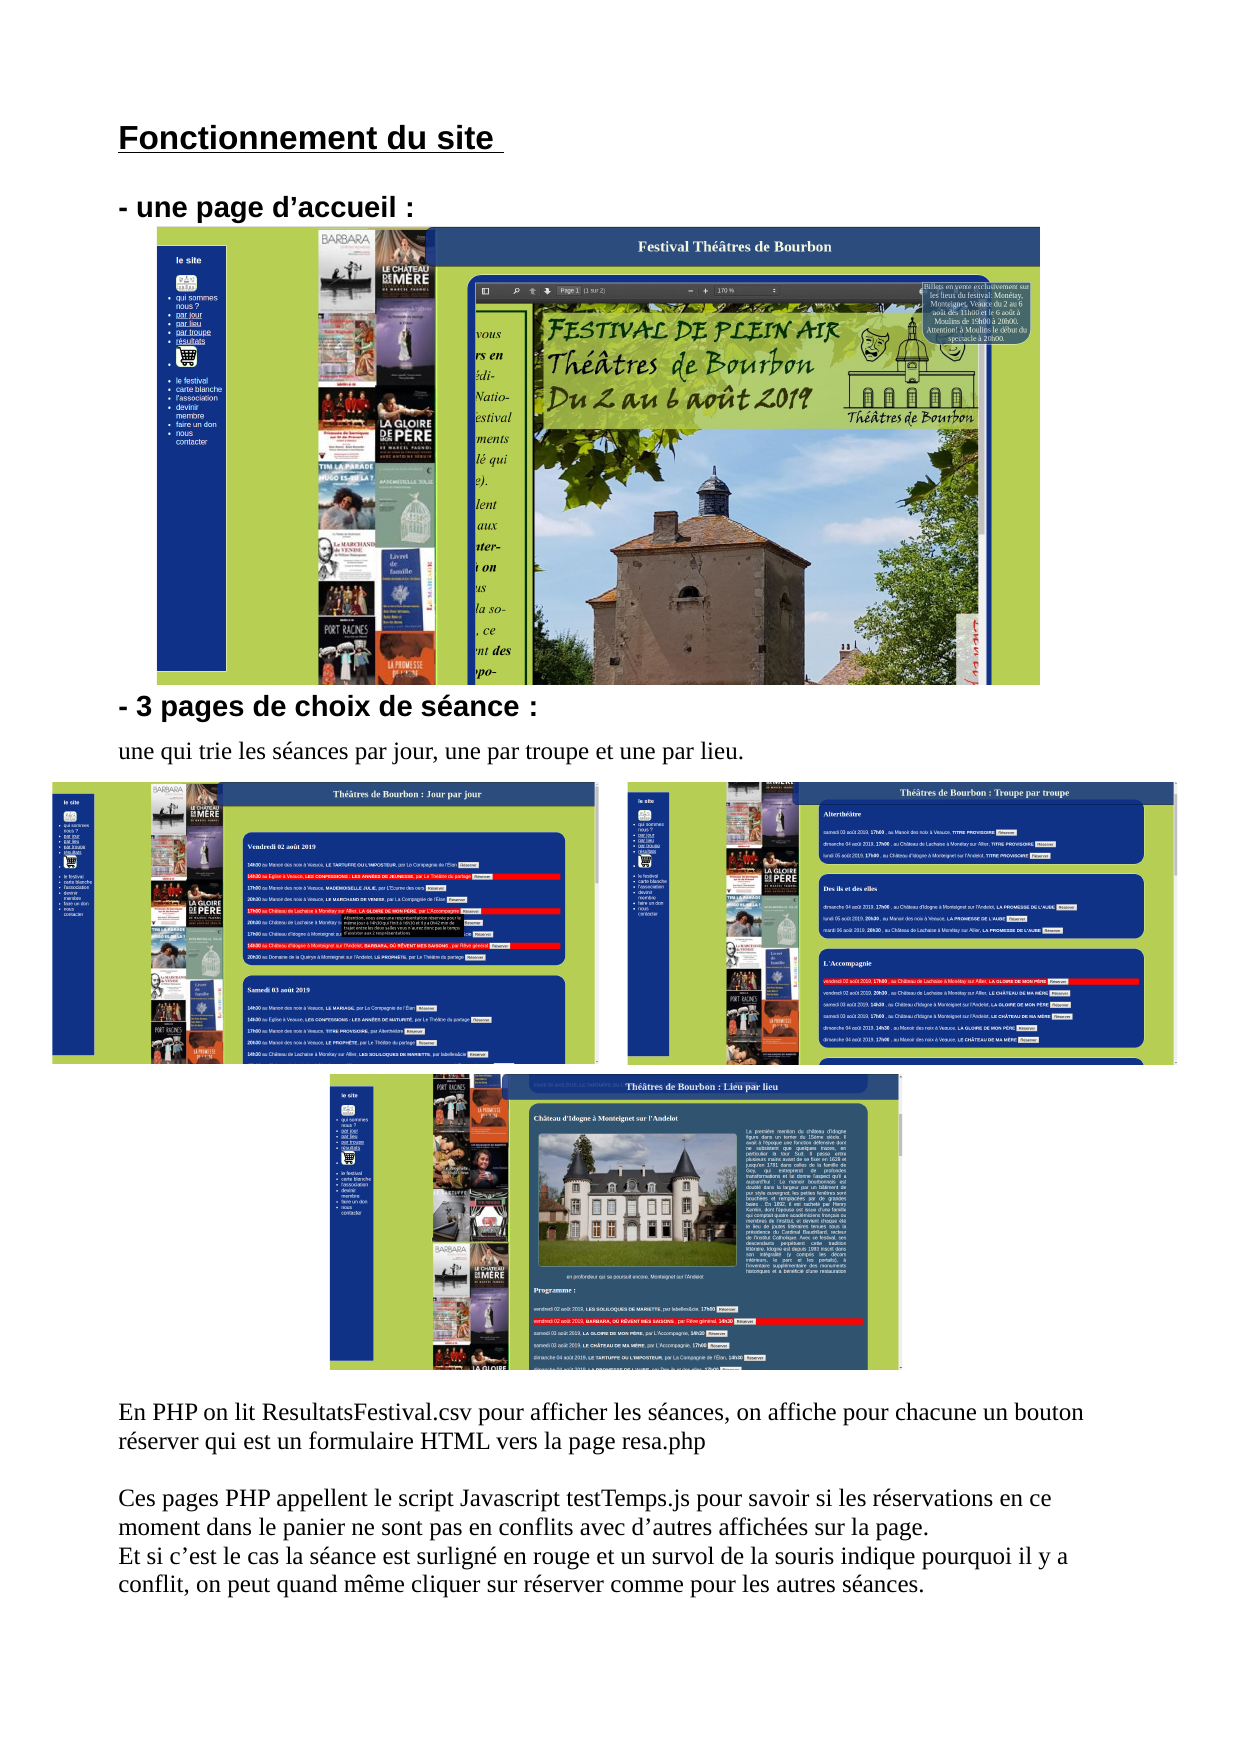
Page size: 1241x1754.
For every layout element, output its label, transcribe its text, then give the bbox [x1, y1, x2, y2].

picture [329, 1074, 903, 1370]
subtitle - 3 pages de choix de séance : [118, 685, 1122, 723]
text En PHP on lit ResultatsFestival.csv pour afficher les séances, on affiche pour chacune un bouton réserver qui est un formulaire HTML vers la page resa.php [118, 1397, 1122, 1454]
subtitle - une page d’accueil : [118, 190, 1122, 223]
picture [627, 782, 1178, 1065]
picture [52, 782, 599, 1064]
picture [156, 226, 1041, 685]
text Ces pages PHP appellent le script Javascript testTemps.js pour savoir si les réservations en ce moment dans le panier ne sont pas en conflits avec d’autres affichées sur la page. [118, 1483, 1122, 1541]
subtitle Fonctionnement du site [118, 118, 1122, 157]
text Et si c’est le cas la séance est surligné en rouge et un survol de la souris indique pourquoi il y a conflit, on peut quand même cliquer sur réserver comme pour les autres séances. [118, 1541, 1122, 1598]
text une qui trie les séances par jour, une par troupe et une par lieu. [118, 736, 1122, 764]
